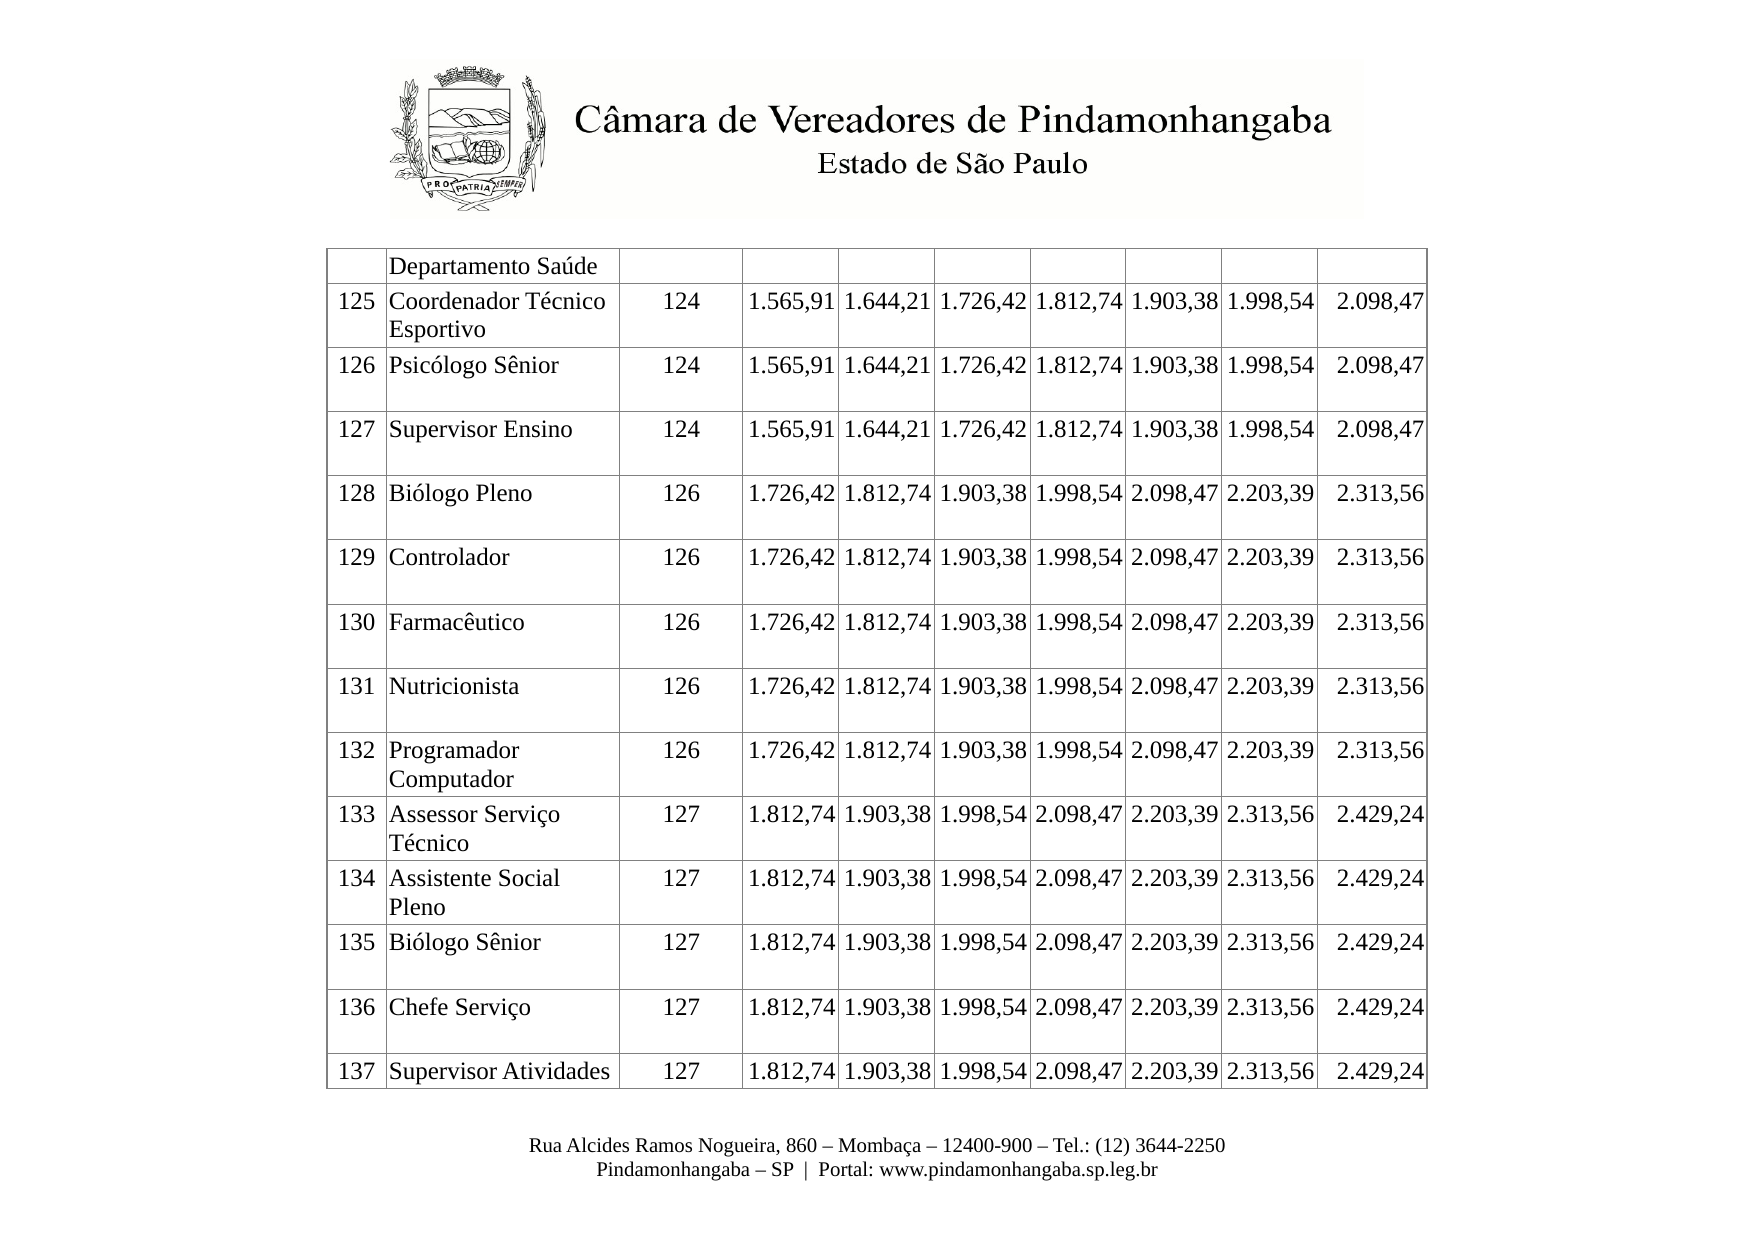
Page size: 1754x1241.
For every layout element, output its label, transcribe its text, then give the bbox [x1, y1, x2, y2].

table_cell 2.098,47 [1126, 733, 1221, 796]
table_cell [935, 249, 1030, 283]
table_cell 137 [328, 1054, 386, 1087]
table_cell 1.903,38 [1126, 412, 1221, 475]
table_cell 127 [620, 797, 742, 860]
table_cell 1.812,74 [743, 990, 838, 1053]
table_cell 1.726,42 [743, 476, 838, 539]
table_cell 2.203,39 [1126, 797, 1221, 860]
table_cell Departamento Saúde [387, 249, 619, 283]
table_cell [328, 249, 386, 283]
table_cell 1.903,38 [935, 669, 1030, 732]
table_cell [743, 249, 838, 283]
table_cell 2.098,47 [1318, 348, 1426, 411]
table_cell 1.998,54 [935, 797, 1030, 860]
table_cell Chefe Serviço [387, 990, 619, 1053]
table_cell 127 [620, 925, 742, 988]
table_cell 132 [328, 733, 386, 796]
table_cell 1.903,38 [935, 733, 1030, 796]
table_cell 1.812,74 [839, 540, 934, 603]
table_cell Supervisor Ensino [387, 412, 619, 475]
table_cell 134 [328, 861, 386, 924]
table_cell 1.565,91 [743, 412, 838, 475]
table_cell 1.998,54 [1031, 605, 1125, 668]
table_cell 2.098,47 [1126, 605, 1221, 668]
table_cell 126 [620, 540, 742, 603]
table_cell 2.313,56 [1318, 476, 1426, 539]
table_cell 1.726,42 [743, 733, 838, 796]
table_cell [839, 249, 934, 283]
table_cell 2.203,39 [1222, 476, 1317, 539]
table_cell 2.313,56 [1222, 861, 1317, 924]
table_cell 1.726,42 [743, 605, 838, 668]
table_cell 2.313,56 [1222, 797, 1317, 860]
table_cell Psicólogo Sênior [387, 348, 619, 411]
table_cell 126 [620, 669, 742, 732]
table_cell 131 [328, 669, 386, 732]
table_cell 1.998,54 [1031, 733, 1125, 796]
table_cell 1.644,21 [839, 412, 934, 475]
table_cell Assistente Social Pleno [387, 861, 619, 924]
table_cell 1.565,91 [743, 284, 838, 347]
table_cell 129 [328, 540, 386, 603]
table_cell Programador Computador [387, 733, 619, 796]
table_cell 2.098,47 [1031, 1054, 1125, 1087]
table_cell 1.812,74 [839, 476, 934, 539]
table_cell 1.998,54 [1222, 348, 1317, 411]
table_cell 2.098,47 [1126, 669, 1221, 732]
table_cell Nutricionista [387, 669, 619, 732]
table_cell 127 [620, 1054, 742, 1087]
table_cell 2.203,39 [1222, 669, 1317, 732]
table_cell 1.903,38 [1126, 284, 1221, 347]
table_cell 2.429,24 [1318, 925, 1426, 988]
table_cell 1.998,54 [935, 861, 1030, 924]
table_cell 127 [620, 990, 742, 1053]
table_cell 127 [620, 861, 742, 924]
table_cell Biólogo Pleno [387, 476, 619, 539]
table_cell 2.098,47 [1031, 990, 1125, 1053]
table_cell Biólogo Sênior [387, 925, 619, 988]
table_cell 1.812,74 [839, 733, 934, 796]
table_cell 1.644,21 [839, 284, 934, 347]
table_cell 1.565,91 [743, 348, 838, 411]
table_cell Controlador [387, 540, 619, 603]
table_cell 128 [328, 476, 386, 539]
table_cell 2.313,56 [1222, 990, 1317, 1053]
table_cell 1.903,38 [935, 540, 1030, 603]
table_cell 125 [328, 284, 386, 347]
table_cell 2.203,39 [1126, 861, 1221, 924]
table_cell 2.098,47 [1031, 925, 1125, 988]
table_cell 1.812,74 [839, 669, 934, 732]
table_cell 2.098,47 [1318, 412, 1426, 475]
table_cell 1.812,74 [1031, 412, 1125, 475]
table_cell 127 [328, 412, 386, 475]
table_cell 2.098,47 [1031, 797, 1125, 860]
table_cell 126 [620, 476, 742, 539]
table_cell 1.998,54 [935, 925, 1030, 988]
table_cell 1.726,42 [743, 669, 838, 732]
table_cell 2.203,39 [1126, 925, 1221, 988]
table_cell Coordenador Técnico Esportivo [387, 284, 619, 347]
table_cell 1.903,38 [839, 925, 934, 988]
table_cell 1.903,38 [935, 476, 1030, 539]
table_cell 2.203,39 [1126, 990, 1221, 1053]
table_cell 1.903,38 [839, 861, 934, 924]
table_cell 2.429,24 [1318, 1054, 1426, 1087]
table_cell 2.313,56 [1222, 925, 1317, 988]
table_cell 2.098,47 [1126, 540, 1221, 603]
table_cell 1.998,54 [1222, 412, 1317, 475]
table_cell 135 [328, 925, 386, 988]
table_cell 1.812,74 [743, 797, 838, 860]
table_cell 1.998,54 [935, 990, 1030, 1053]
table_cell 124 [620, 284, 742, 347]
table_cell Supervisor Atividades [387, 1054, 619, 1087]
table_cell 126 [620, 733, 742, 796]
table_cell 1.903,38 [839, 1054, 934, 1087]
table_cell 1.726,42 [743, 540, 838, 603]
table_cell 2.313,56 [1318, 605, 1426, 668]
table_cell 2.098,47 [1126, 476, 1221, 539]
table_cell 2.429,24 [1318, 861, 1426, 924]
table_cell 1.812,74 [743, 861, 838, 924]
table_cell 1.903,38 [935, 605, 1030, 668]
table_cell 2.429,24 [1318, 990, 1426, 1053]
table_cell 130 [328, 605, 386, 668]
table_cell 126 [328, 348, 386, 411]
table_cell 1.726,42 [935, 284, 1030, 347]
table_cell 2.203,39 [1126, 1054, 1221, 1087]
picture [389, 59, 1365, 219]
table_cell 1.644,21 [839, 348, 934, 411]
table_cell 133 [328, 797, 386, 860]
table_cell [1222, 249, 1317, 283]
table_cell 1.998,54 [1222, 284, 1317, 347]
table_cell 1.998,54 [1031, 540, 1125, 603]
table_cell [1126, 249, 1221, 283]
table_cell 2.203,39 [1222, 733, 1317, 796]
table_cell 1.726,42 [935, 348, 1030, 411]
table_cell [1031, 249, 1125, 283]
table_cell 1.726,42 [935, 412, 1030, 475]
table_cell 2.098,47 [1318, 284, 1426, 347]
table_cell 124 [620, 348, 742, 411]
table_cell 1.903,38 [839, 990, 934, 1053]
table_cell 1.812,74 [1031, 284, 1125, 347]
table_cell Farmacêutico [387, 605, 619, 668]
table_cell 124 [620, 412, 742, 475]
table_cell 1.998,54 [1031, 669, 1125, 732]
table_cell 1.998,54 [1031, 476, 1125, 539]
table_cell 1.812,74 [743, 925, 838, 988]
table_cell 1.903,38 [1126, 348, 1221, 411]
table_cell 2.313,56 [1222, 1054, 1317, 1087]
table_cell 1.812,74 [839, 605, 934, 668]
table_cell 2.313,56 [1318, 669, 1426, 732]
table_cell 1.812,74 [743, 1054, 838, 1087]
table_cell [1318, 249, 1426, 283]
table_cell 1.903,38 [839, 797, 934, 860]
table_cell [620, 249, 742, 283]
table_cell 126 [620, 605, 742, 668]
table_cell 2.313,56 [1318, 733, 1426, 796]
table_cell 2.313,56 [1318, 540, 1426, 603]
table_cell 2.203,39 [1222, 540, 1317, 603]
table_cell Assessor Serviço Técnico [387, 797, 619, 860]
table_cell 2.203,39 [1222, 605, 1317, 668]
table_cell 2.429,24 [1318, 797, 1426, 860]
table_cell 136 [328, 990, 386, 1053]
table_cell 1.998,54 [935, 1054, 1030, 1087]
table_cell 1.812,74 [1031, 348, 1125, 411]
table_cell 2.098,47 [1031, 861, 1125, 924]
